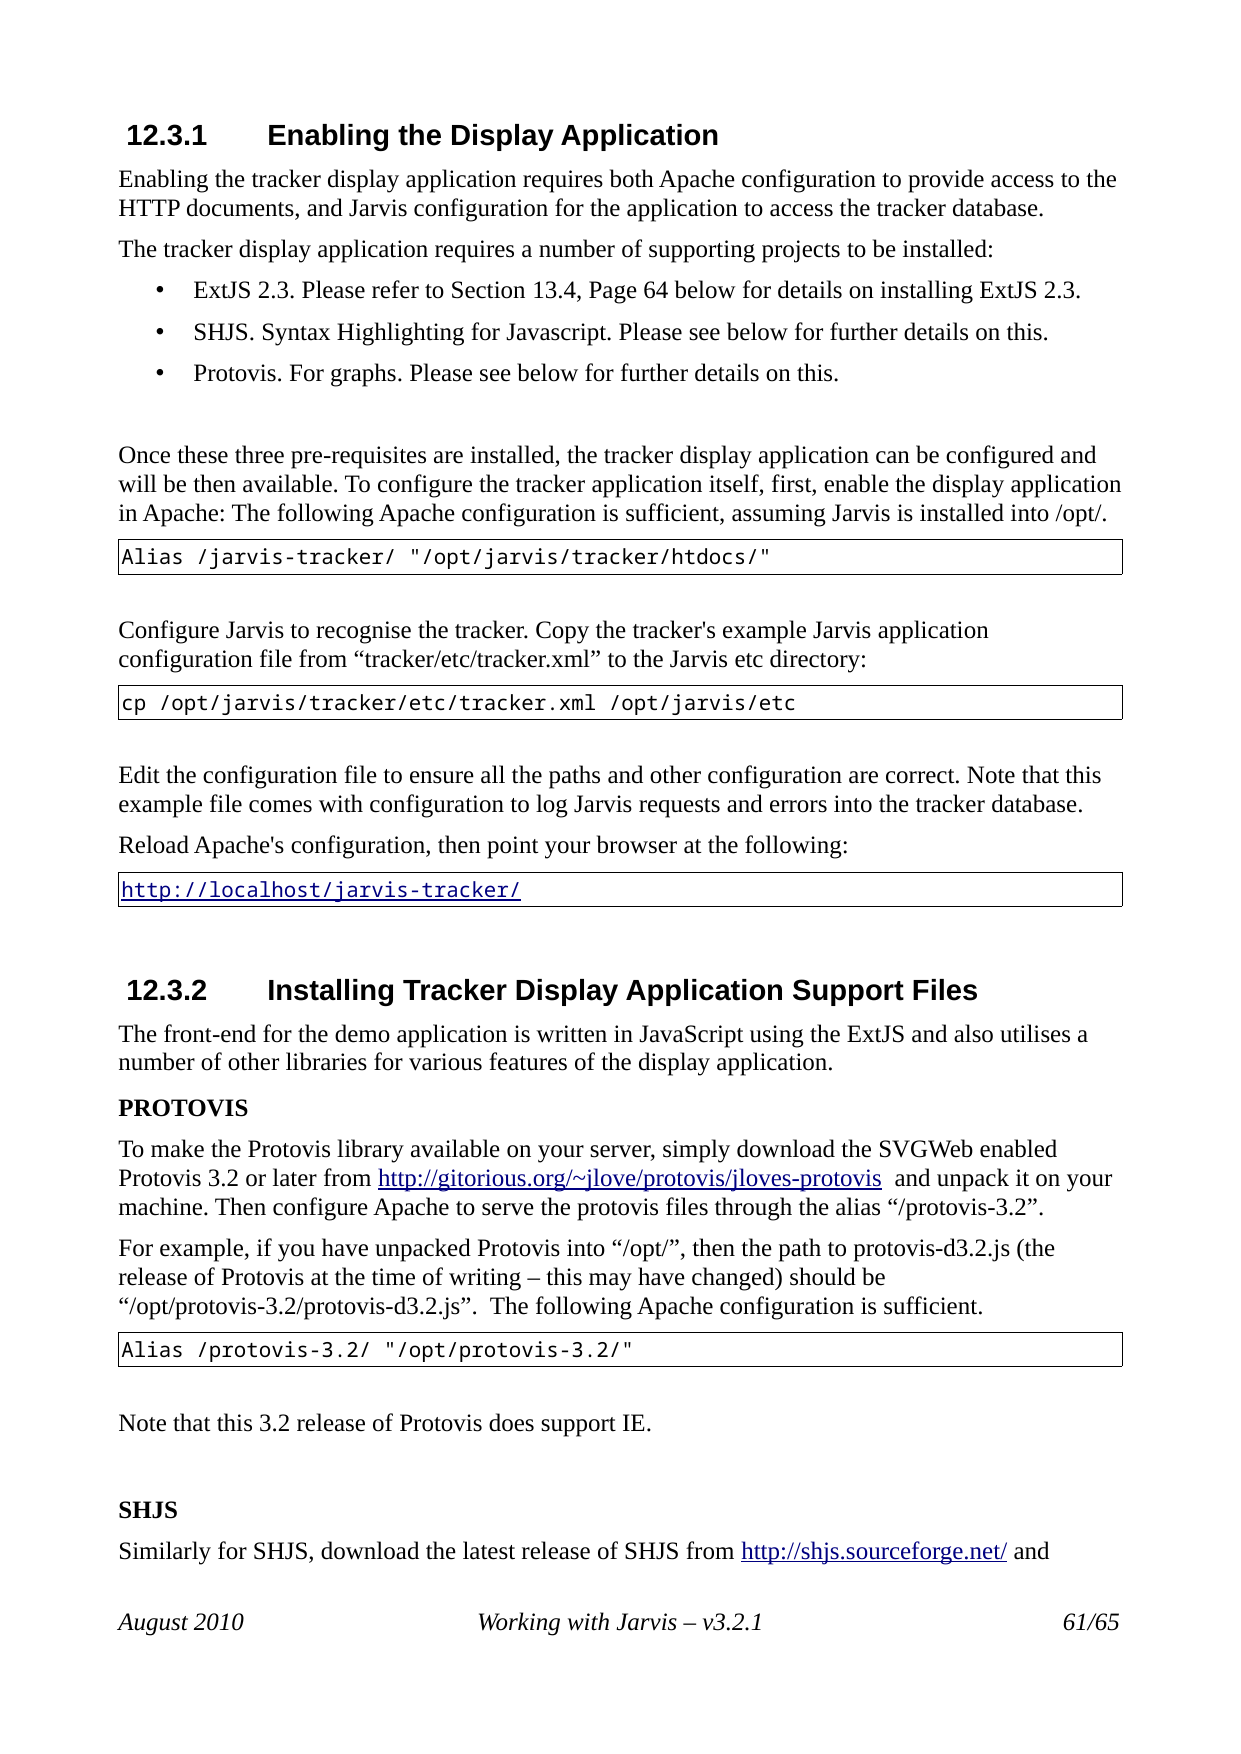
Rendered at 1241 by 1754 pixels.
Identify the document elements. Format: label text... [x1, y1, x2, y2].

text The front-end for the demo application is written in JavaScript using the ExtJS and also utilises a number of other libraries for various features of the display application. [118, 1019, 1122, 1076]
text Alias /protovis-3.2/ "/opt/protovis-3.2/" [119, 1333, 1122, 1366]
text Similarly for SHJS, download the latest release of SHJS from http://shjs.sourceforge.net/ and [118, 1536, 1122, 1565]
subtitle SHJS [118, 1495, 1122, 1524]
list Protovis. For graphs. Please see below for further details on this. [156, 358, 1122, 387]
list ExtJS 2.3. Please refer to Section 13.4, Page 62 below for details on installing ExtJS 2.3. [156, 275, 1122, 304]
text The tracker display application requires a number of supporting projects to be installed: [118, 234, 1122, 263]
text For example, if you have unpacked Protovis into “/opt/”, then the path to protovis-d3.2.js (the release of Protovis at the time of writing – this may have changed) should be “/opt/protovis-3.2/protovis-d3.2.js”. The following Apache configuration is sufficient. [118, 1233, 1122, 1319]
list SHJS. Syntax Highlighting for Javascript. Please see below for further details on this. [156, 317, 1122, 345]
text Configure Jarvis to recognise the tracker. Copy the tracker's example Jarvis application configuration file from “tracker/etc/tracker.xml” to the Jarvis etc directory: [118, 615, 1122, 672]
subtitle Enabling the Display Application [118, 118, 1122, 152]
subtitle PROTOVIS [118, 1093, 1122, 1122]
text Edit the configuration file to ensure all the paths and other configuration are correct. Note that this example file comes with configuration to log Jarvis requests and errors into the tracker database. [118, 761, 1122, 818]
text Alias /jarvis-tracker/ "/opt/jarvis/tracker/htdocs/" [119, 540, 1122, 574]
text To make the Protovis library available on your server, simply download the SVGWeb enabled Protovis 3.2 or later from http://gitorious.org/~jlove/protovis/jloves-protovis and unpack it on your machine. Then configure Apache to serve the protovis files through the alias “/protovis-3.2”. [118, 1134, 1122, 1221]
text cp /opt/jarvis/tracker/etc/tracker.xml /opt/jarvis/etc [119, 686, 1122, 719]
text Note that this 3.2 release of Protovis does support IE. [118, 1408, 1122, 1436]
text Once these three pre-requisites are installed, the tracker display application can be configured and will be then available. To configure the tracker application itself, first, enable the display application in Apache: The following Apache configuration is sufficient, assuming Jarvis is installed into /opt/. [118, 440, 1122, 527]
text http://localhost/jarvis-tracker/ [119, 873, 1122, 906]
subtitle Installing Tracker Display Application Support Files [118, 973, 1122, 1006]
text Enabling the tracker display application requires both Apache configuration to provide access to the HTTP documents, and Jarvis configuration for the application to access the tracker database. [118, 164, 1122, 222]
text Reload Apache's configuration, then point your browser at the following: [118, 831, 1122, 859]
